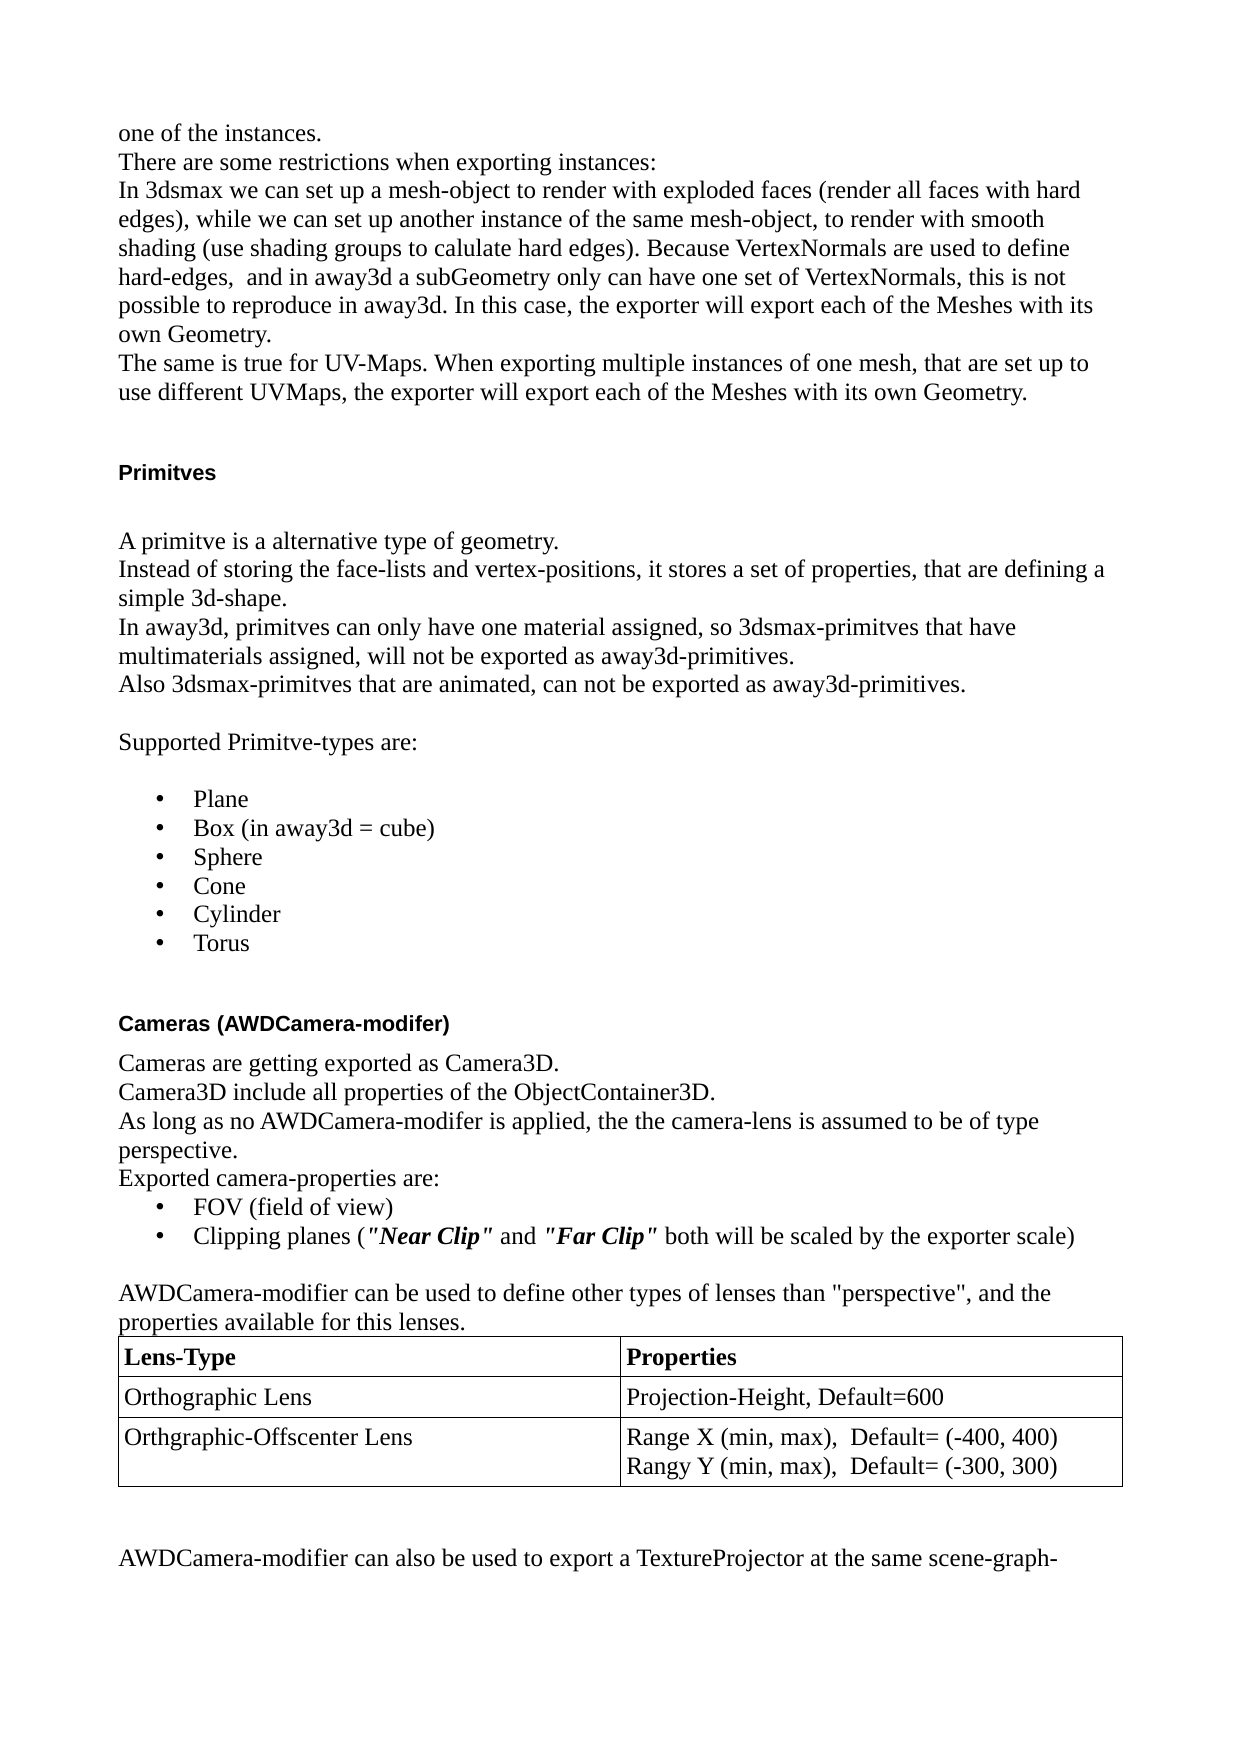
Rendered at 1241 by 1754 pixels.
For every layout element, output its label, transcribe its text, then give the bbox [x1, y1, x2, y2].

text In away3d, primitves can only have one material assigned, so 3dsmax-primitves that have multimaterials assigned, will not be exported as away3d-primitives. [118, 612, 1122, 669]
subtitle Cameras (AWDCamera-modifer) [118, 1011, 1122, 1036]
table_cell Orthographic Lens [119, 1377, 620, 1417]
table_cell Range X (min, max), Default= (-400, 400) Rangy Y (min, max), Default= (-300, 300) [621, 1418, 1122, 1486]
text As long as no AWDCamera-modifer is applied, the the camera-lens is assumed to be of type perspective. [118, 1106, 1122, 1163]
table_cell Projection-Height, Default=600 [621, 1377, 1122, 1417]
text one of the instances. [118, 118, 1122, 147]
list Torus [156, 928, 1122, 957]
text Cameras are getting exported as Camera3D. [118, 1048, 1122, 1077]
text Also 3dsmax-primitves that are animated, can not be exported as away3d-primitives. [118, 669, 1122, 698]
table_header Properties [621, 1337, 1122, 1376]
table_header Lens-Type [119, 1337, 620, 1376]
text There are some restrictions when exporting instances: [118, 147, 1122, 176]
list Box (in away3d = cube) [156, 813, 1122, 842]
text Camera3D include all properties of the ObjectContainer3D. [118, 1077, 1122, 1106]
list Cone [156, 871, 1122, 899]
text A primitve is a alternative type of geometry. [118, 526, 1122, 554]
text AWDCamera-modifier can be used to define other types of lenses than "perspective", and the properties available for this lenses. [118, 1278, 1122, 1336]
list Plane [156, 784, 1122, 813]
list Cylinder [156, 899, 1122, 928]
list FOV (field of view) [156, 1192, 1122, 1221]
text In 3dsmax we can set up a mesh-object to render with exploded faces (render all faces with hard edges), while we can set up another instance of the same mesh-object, to render with smooth shading (use shading groups to calulate hard edges). Because VertexNormals are used to define hard-edges, and in away3d a subGeometry only can have one set of VertexNormals, this is not possible to reproduce in away3d. In this case, the exporter will export each of the Meshes with its own Geometry. [118, 176, 1122, 348]
subtitle Primitves [118, 459, 1122, 484]
text Supported Primitve-types are: [118, 727, 1122, 756]
text AWDCamera-modifier can also be used to export a TextureProjector at the same scene-graph- [118, 1543, 1122, 1572]
list Sphere [156, 842, 1122, 871]
text The same is true for UV-Maps. When exporting multiple instances of one mesh, that are set up to use different UVMaps, the exporter will export each of the Meshes with its own Geometry. [118, 348, 1122, 406]
list Clipping planes ("Near Clip" and "Far Clip" both will be scaled by the exporter scale) [156, 1221, 1122, 1250]
text Exported camera-properties are: [118, 1163, 1122, 1192]
text Instead of storing the face-lists and vertex-positions, it stores a set of properties, that are defining a simple 3d-shape. [118, 554, 1122, 612]
table_cell Orthgraphic-Offscenter Lens [119, 1418, 620, 1486]
